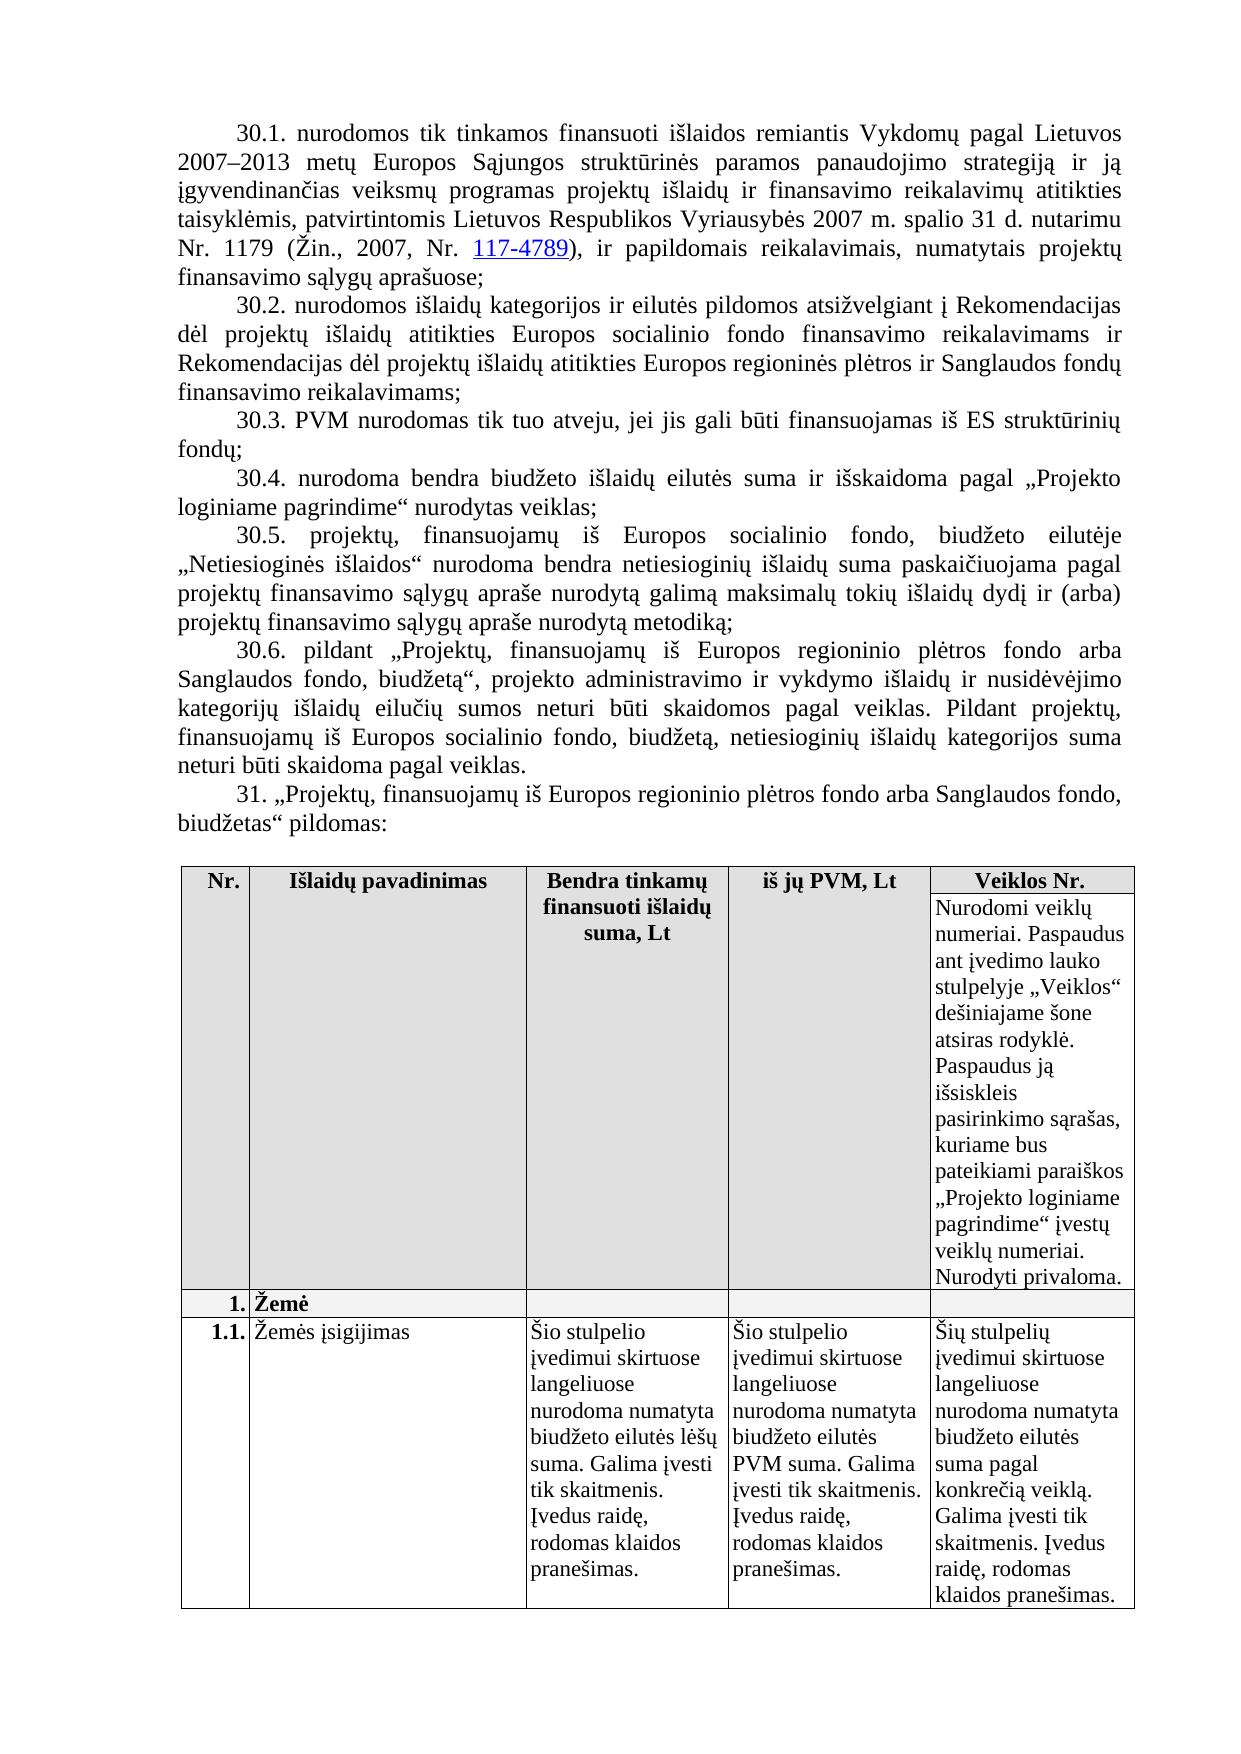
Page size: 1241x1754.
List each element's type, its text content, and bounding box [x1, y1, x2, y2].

table_cell 1. [182, 1290, 249, 1317]
table_cell Šio stulpelio įvedimui skirtuose langeliuose nurodoma numatyta biudžeto eilutės PVM suma. Galima įvesti tik skaitmenis. Įvedus raidę, rodomas klaidos pranešimas. [729, 1318, 930, 1608]
table_cell [729, 1290, 930, 1317]
table_cell Žemės įsigijimas [250, 1318, 526, 1608]
table_cell Šio stulpelio įvedimui skirtuose langeliuose nurodoma numatyta biudžeto eilutės lėšų suma. Galima įvesti tik skaitmenis. Įvedus raidę, rodomas klaidos pranešimas. [527, 1318, 728, 1608]
text 30.3. PVM nurodomas tik tuo atveju, jei jis gali būti finansuojamas iš ES struktūrinių fondų; [177, 406, 1122, 463]
text 30.4. nurodoma bendra biudžeto išlaidų eilutės suma ir išskaidoma pagal „Projekto loginiame pagrindime“ nurodytas veiklas; [177, 463, 1122, 521]
table_header Išlaidų pavadinimas [250, 867, 526, 1289]
table_header Bendra tinkamų finansuoti išlaidų suma, Lt [527, 867, 728, 1289]
table_cell [931, 1290, 1134, 1317]
table_cell Nurodomi veiklų numeriai. Paspaudus ant įvedimo lauko stulpelyje „Veiklos“ dešiniajame šone atsiras rodyklė. Paspaudus ją išsiskleis pasirinkimo sąrašas, kuriame bus pateikiami paraiškos „Projekto loginiame pagrindime“ įvestų veiklų numeriai. Nurodyti privaloma. [931, 894, 1134, 1289]
text 31. „Projektų, finansuojamų iš Europos regioninio plėtros fondo arba Sanglaudos fondo, biudžetas“ pildomas: [177, 779, 1122, 837]
table_header Veiklos Nr. [931, 867, 1134, 893]
table_cell Žemė [250, 1290, 526, 1317]
table_cell 1.1. [182, 1318, 249, 1608]
table_cell Šių stulpelių įvedimui skirtuose langeliuose nurodoma numatyta biudžeto eilutės suma pagal konkrečią veiklą. Galima įvesti tik skaitmenis. Įvedus raidę, rodomas klaidos pranešimas. [931, 1318, 1134, 1608]
table_header Nr. [182, 867, 249, 1289]
table_cell [527, 1290, 728, 1317]
text 30.5. projektų, finansuojamų iš Europos socialinio fondo, biudžeto eilutėje „Netiesioginės išlaidos“ nurodoma bendra netiesioginių išlaidų suma paskaičiuojama pagal projektų finansavimo sąlygų apraše nurodytą galimą maksimalų tokių išlaidų dydį ir (arba) projektų finansavimo sąlygų apraše nurodytą metodiką; [177, 521, 1122, 636]
text 30.1. nurodomos tik tinkamos finansuoti išlaidos remiantis Vykdomų pagal Lietuvos 2007–2013 metų Europos Sąjungos struktūrinės paramos panaudojimo strategiją ir ją įgyvendinančias veiksmų programas projektų išlaidų ir finansavimo reikalavimų atitikties taisyklėmis, patvirtintomis Lietuvos Respublikos Vyriausybės 2007 m. spalio 31 d. nutarimu Nr. 1179 (Žin., 2007, Nr. 117-4789), ir papildomais reikalavimais, numatytais projektų finansavimo sąlygų aprašuose; [177, 118, 1122, 291]
text 30.6. pildant „Projektų, finansuojamų iš Europos regioninio plėtros fondo arba Sanglaudos fondo, biudžetą“, projekto administravimo ir vykdymo išlaidų ir nusidėvėjimo kategorijų išlaidų eilučių sumos neturi būti skaidomos pagal veiklas. Pildant projektų, finansuojamų iš Europos socialinio fondo, biudžetą, netiesioginių išlaidų kategorijos suma neturi būti skaidoma pagal veiklas. [177, 636, 1122, 779]
table_header iš jų PVM, Lt [729, 867, 930, 1289]
text 30.2. nurodomos išlaidų kategorijos ir eilutės pildomos atsižvelgiant į Rekomendacijas dėl projektų išlaidų atitikties Europos socialinio fondo finansavimo reikalavimams ir Rekomendacijas dėl projektų išlaidų atitikties Europos regioninės plėtros ir Sanglaudos fondų finansavimo reikalavimams; [177, 291, 1122, 406]
